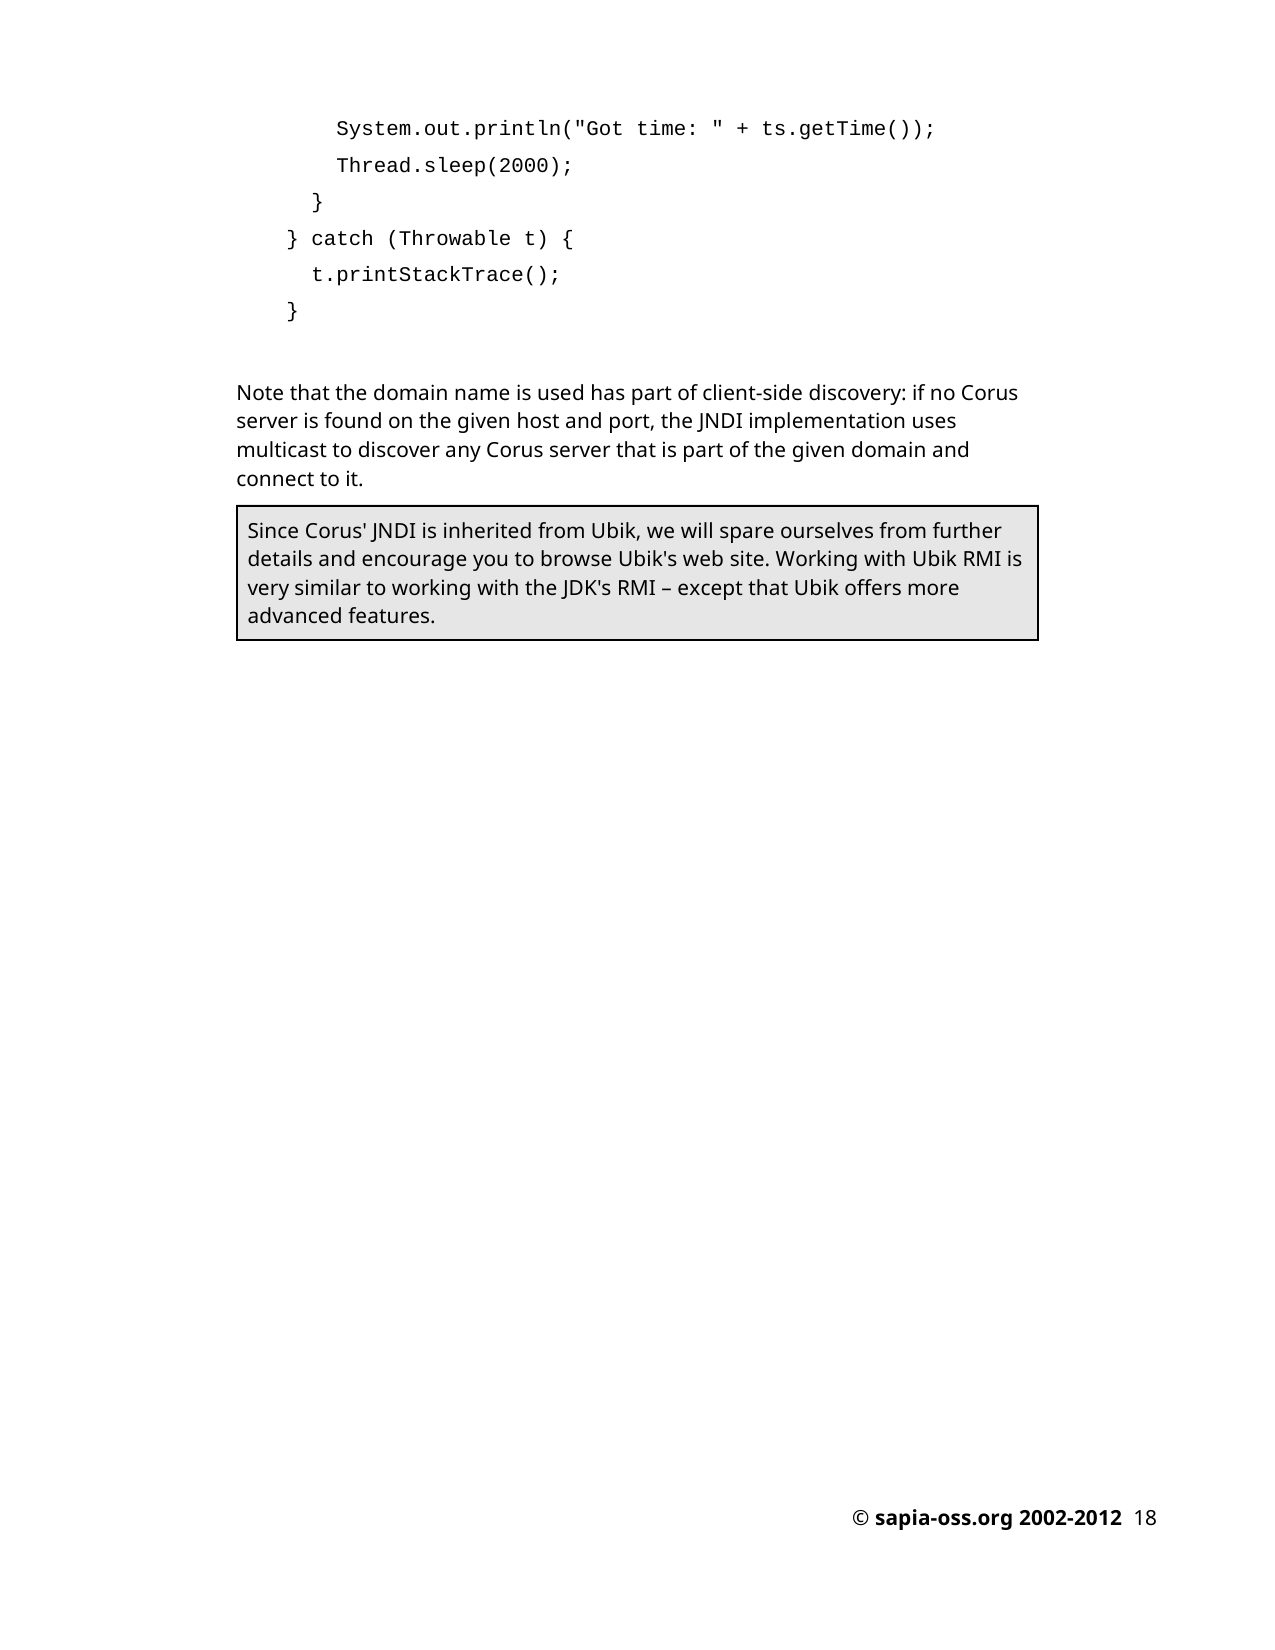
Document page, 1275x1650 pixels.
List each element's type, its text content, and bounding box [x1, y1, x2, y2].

text Since Corus' JNDI is inherited from Ubik, we will spare ourselves from further details and encourage you to browse Ubik's web site. Working with Ubik RMI is very similar to working with the JDK's RMI – except that Ubik offers more advanced features. [238, 507, 1037, 639]
text } [236, 300, 1039, 324]
text Thread.sleep(2000); [236, 154, 1039, 178]
text System.out.println("Got time: " + ts.getTime()); [236, 118, 1039, 142]
text } catch (Throwable t) { [236, 227, 1039, 251]
text } [236, 191, 1039, 215]
text t.printStackTrace(); [236, 264, 1039, 288]
text Note that the domain name is used has part of client-side discovery: if no Corus server is found on the given host and port, the JNDI implementation uses multicast to discover any Corus server that is part of the given domain and connect to it. [236, 378, 1039, 492]
